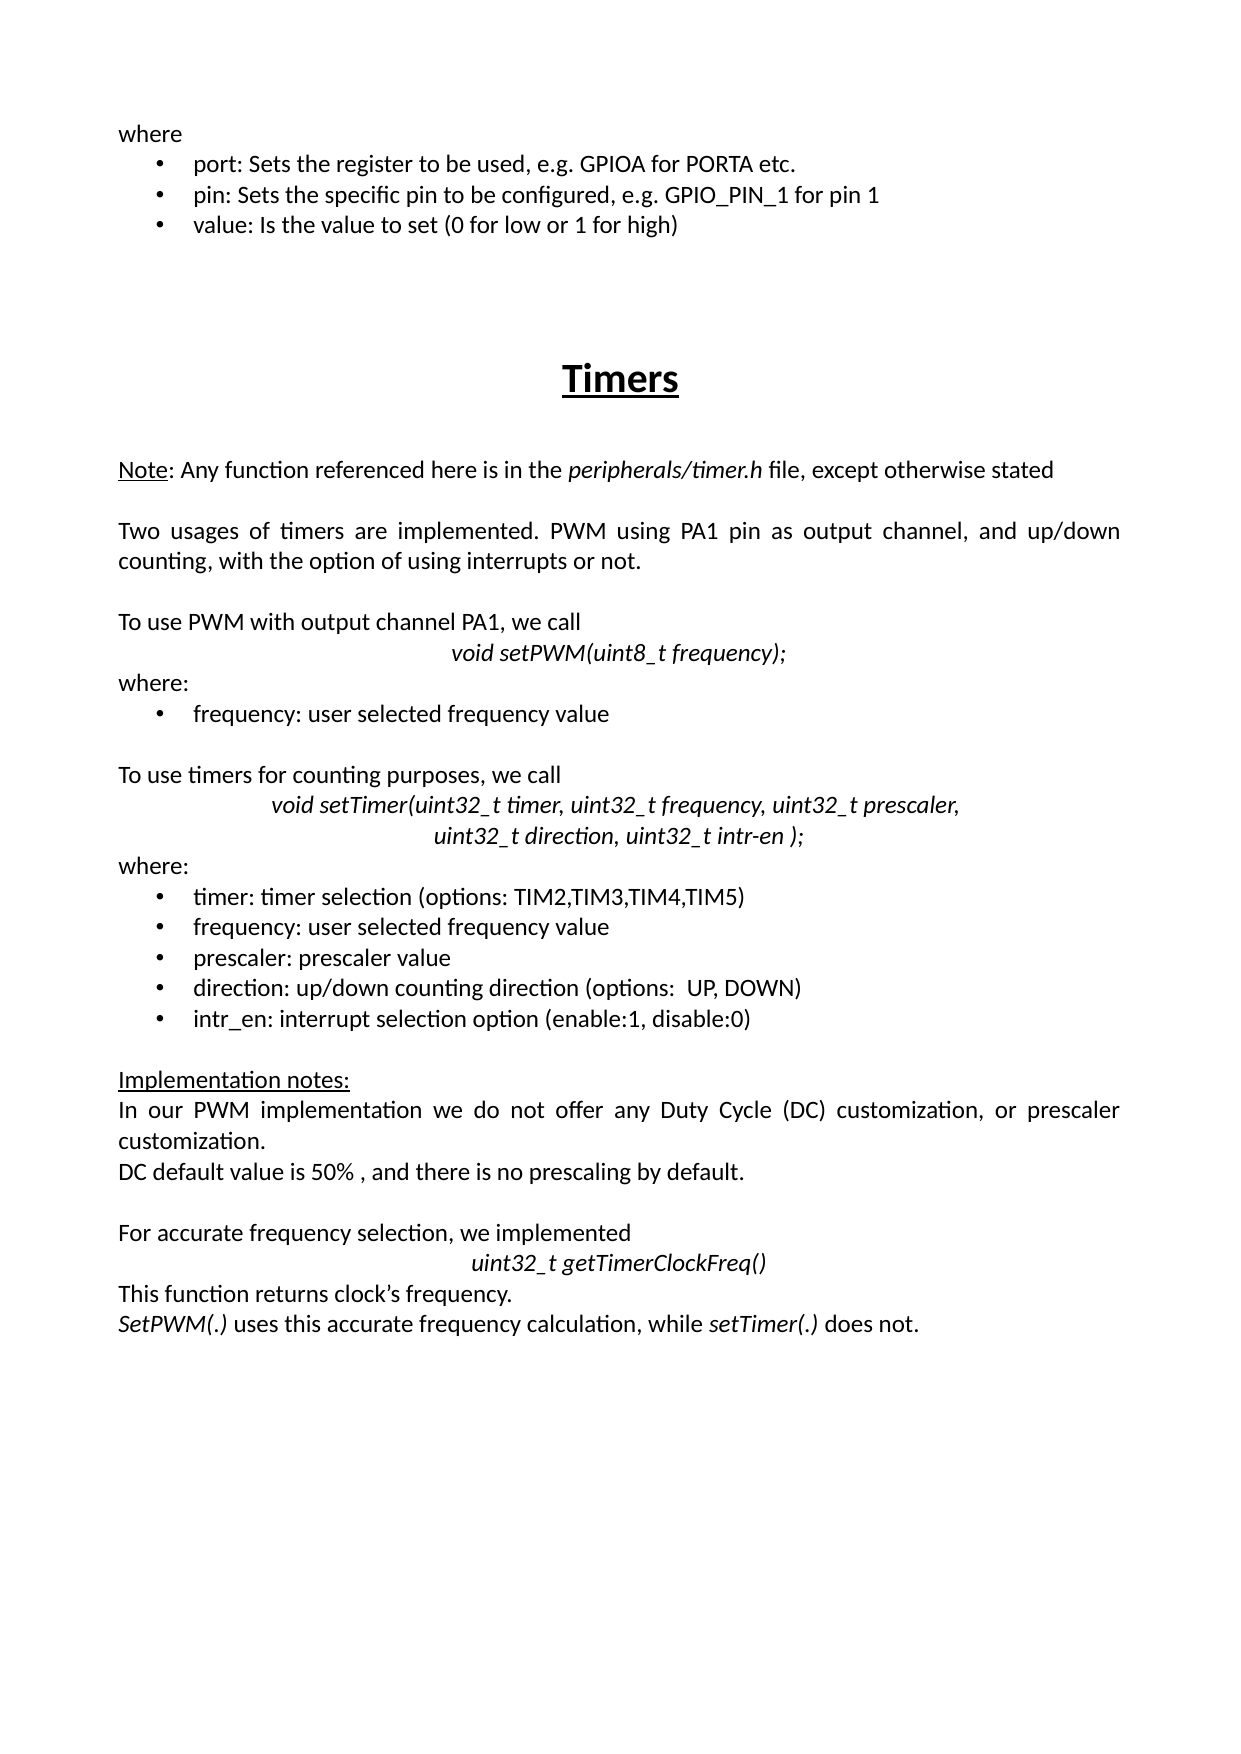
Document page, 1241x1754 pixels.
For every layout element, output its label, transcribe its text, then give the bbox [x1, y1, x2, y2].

text Timers [118, 352, 1122, 403]
text where: [118, 851, 1122, 881]
text Note: Any function referenced here is in the peripherals/timer.h file, except otherwise stated [118, 454, 1122, 484]
list intr_en: interrupt selection option (enable:1, disable:0) [156, 1003, 1122, 1034]
list frequency: user selected frequency value [156, 912, 1122, 942]
list direction: up/down counting direction (options: UP, DOWN) [156, 973, 1122, 1003]
text For accurate frequency selection, we implemented [118, 1217, 1122, 1247]
text uint32_t getTimerClockFreq() [118, 1247, 1122, 1278]
text where [118, 118, 1122, 149]
list value: Is the value to set (0 for low or 1 for high) [156, 210, 1122, 240]
text uint32_t direction, uint32_t intr-en ); [118, 820, 1122, 851]
text This function returns clock’s frequency. [118, 1278, 1122, 1308]
text To use timers for counting purposes, we call [118, 759, 1122, 789]
text Two usages of timers are implemented. PWM using PA1 pin as output channel, and up/down counting, with the option of using interrupts or not. [118, 515, 1122, 576]
text SetPWM(.) uses this accurate frequency calculation, while setTimer(.) does not. [118, 1308, 1122, 1339]
text where: [118, 667, 1122, 698]
list pin: Sets the specific pin to be configured, e.g. GPIO_PIN_1 for pin 1 [156, 179, 1122, 210]
list timer: timer selection (options: TIM2,TIM3,TIM4,TIM5) [156, 881, 1122, 912]
text void setTimer(uint32_t timer, uint32_t frequency, uint32_t prescaler, [118, 789, 1122, 820]
list frequency: user selected frequency value [156, 698, 1122, 728]
text Implementation notes: [118, 1064, 1122, 1095]
list prescaler: prescaler value [156, 942, 1122, 973]
text In our PWM implementation we do not offer any Duty Cycle (DC) customization, or prescaler customization. [118, 1095, 1122, 1156]
text DC default value is 50% , and there is no prescaling by default. [118, 1156, 1122, 1186]
list port: Sets the register to be used, e.g. GPIOA for PORTA etc. [156, 149, 1122, 179]
text void setPWM(uint8_t frequency); [118, 637, 1122, 667]
text To use PWM with output channel PA1, we call [118, 606, 1122, 637]
